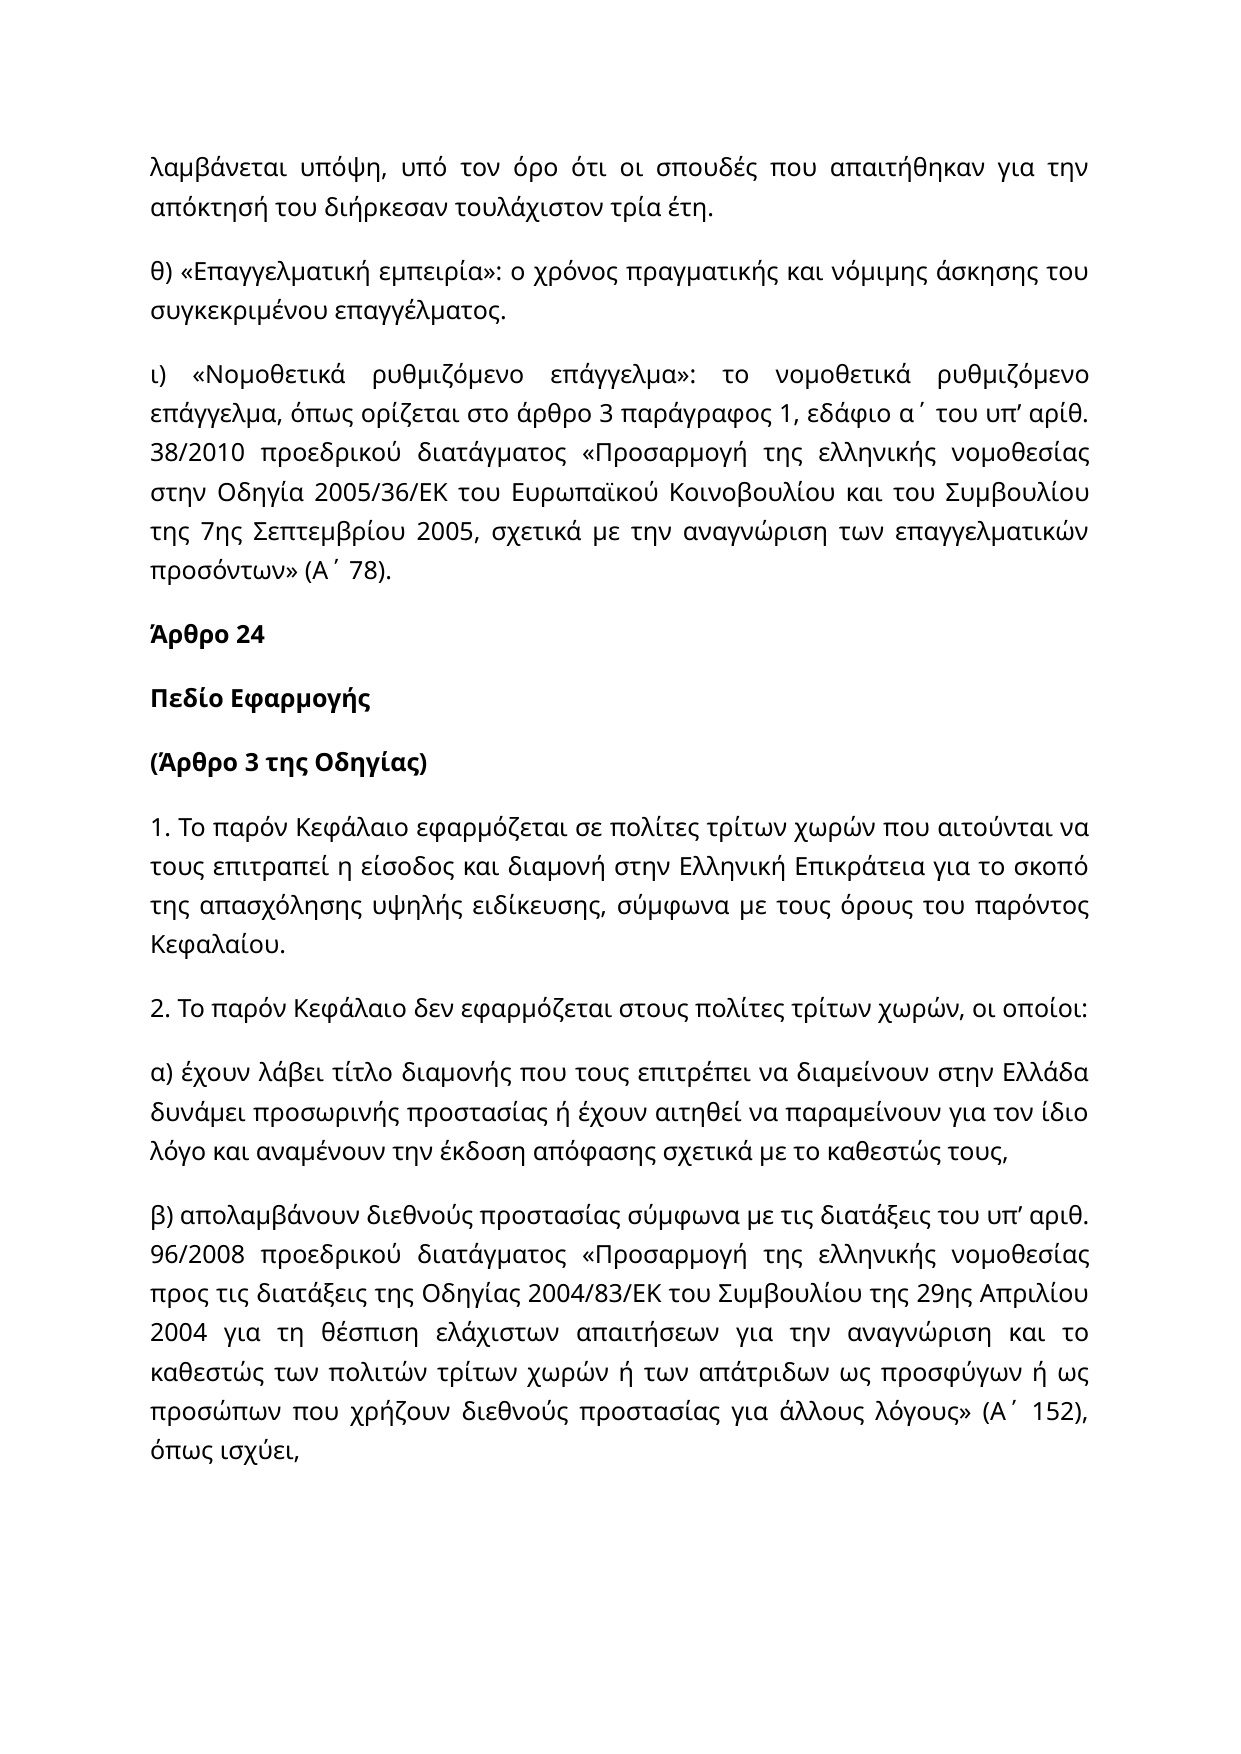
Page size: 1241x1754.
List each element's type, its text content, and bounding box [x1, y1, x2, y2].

text Πεδίο Εφαρμογής [150, 681, 1090, 715]
text ι) «Νομοθετικά ρυθμιζόμενο επάγγελμα»: το νομοθετικά ρυθμιζόμενο επάγγελμα, όπως ορίζεται στο άρθρο 3 παράγραφος 1, εδάφιο α΄ του υπ’ αρίθ. 38/2010 προεδρικού διατάγματος «Προσαρμογή της ελληνικής νομοθεσίας στην Οδηγία 2005/36/ΕΚ του Ευρωπαϊκού Κοινοβουλίου και του Συμβουλίου της 7ης Σεπτεμβρίου 2005, σχετικά με την αναγνώριση των επαγγελματικών προσόντων» (Α΄ 78). [150, 357, 1090, 587]
text Άρθρο 24 [150, 617, 1090, 651]
text 1. Το παρόν Κεφάλαιο εφαρμόζεται σε πολίτες τρίτων χωρών που αιτούνται να τους επιτραπεί η είσοδος και διαμονή στην Ελληνική Επικράτεια για το σκοπό της απασχόλησης υψηλής ειδίκευσης, σύμφωνα με τους όρους του παρόντος Κεφαλαίου. [150, 809, 1090, 961]
text α) έχουν λάβει τίτλο διαμονής που τους επιτρέπει να διαμείνουν στην Ελλάδα δυνάμει προσωρινής προστασίας ή έχουν αιτηθεί να παραμείνουν για τον ίδιο λόγο και αναμένουν την έκδοση απόφασης σχετικά με το καθεστώς τους, [150, 1055, 1090, 1167]
text β) απολαμβάνουν διεθνούς προστασίας σύμφωνα με τις διατάξεις του υπ’ αριθ. 96/2008 προεδρικού διατάγματος «Προσαρμογή της ελληνικής νομοθεσίας προς τις διατάξεις της Οδηγίας 2004/83/ΕΚ του Συμβουλίου της 29ης Απριλίου 2004 για τη θέσπιση ελάχιστων απαιτήσεων για την αναγνώριση και το καθεστώς των πολιτών τρίτων χωρών ή των απάτριδων ως προσφύγων ή ως προσώπων που χρήζουν διεθνούς προστασίας για άλλους λόγους» (Α΄ 152), όπως ισχύει, [150, 1197, 1090, 1467]
text (Άρθρο 3 της Οδηγίας) [150, 745, 1090, 779]
text θ) «Επαγγελματική εμπειρία»: ο χρόνος πραγματικής και νόμιμης άσκησης του συγκεκριμένου επαγγέλματος. [150, 253, 1090, 327]
text 2. Το παρόν Κεφάλαιο δεν εφαρμόζεται στους πολίτες τρίτων χωρών, οι οποίοι: [150, 991, 1090, 1025]
text λαμβάνεται υπόψη, υπό τον όρο ότι οι σπουδές που απαιτήθηκαν για την απόκτησή του διήρκεσαν τουλάχιστον τρία έτη. [150, 150, 1090, 223]
